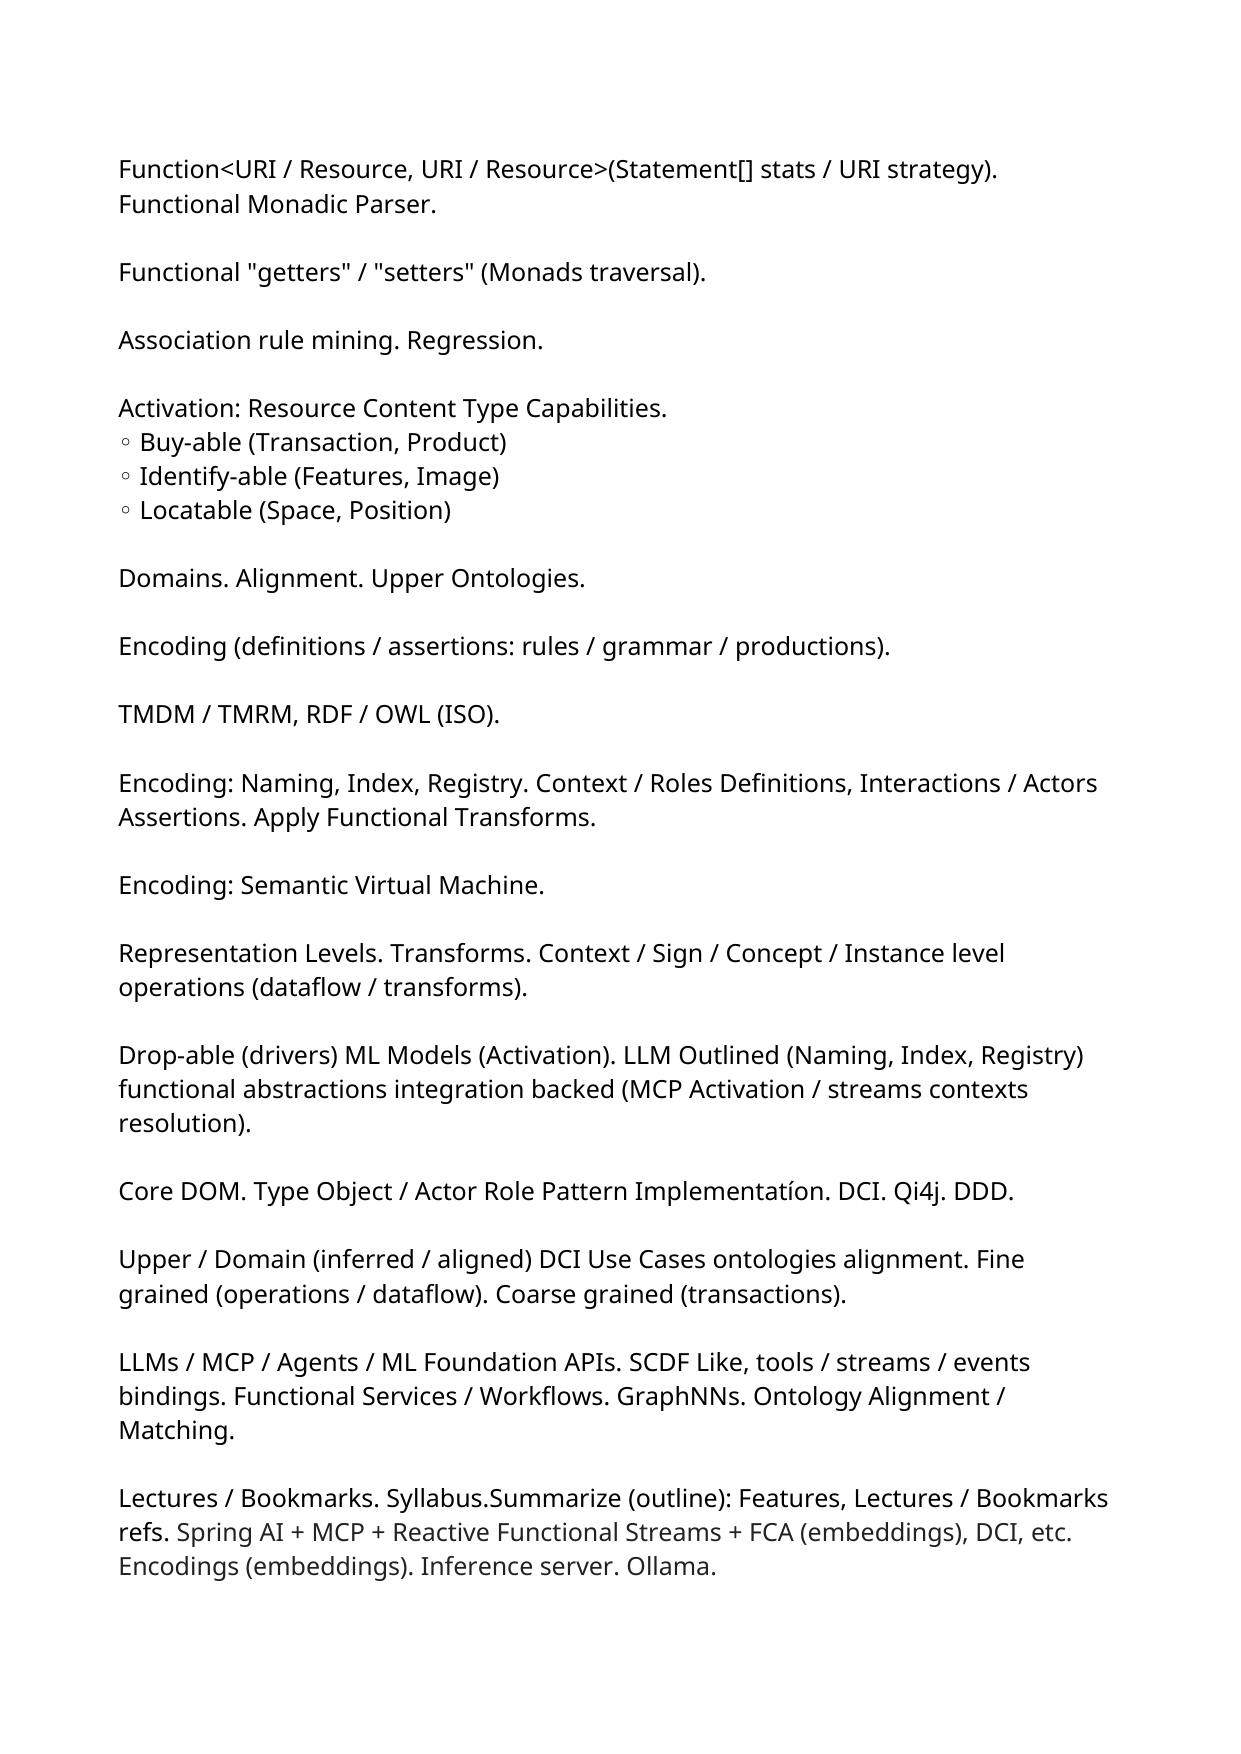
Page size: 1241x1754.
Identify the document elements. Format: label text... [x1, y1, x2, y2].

text Core DOM. Type Object / Actor Role Pattern Implementatíon. DCI. Qi4j. DDD. [118, 1174, 1122, 1208]
text Lectures / Bookmarks. Syllabus.Summarize (outline): Features, Lectures / Bookmarks refs. Spring AI + MCP + Reactive Functional Streams + FCA (embeddings), DCI, etc. Encodings (embeddings). Inference server. Ollama. [118, 1481, 1122, 1583]
text TMDM / TMRM, RDF / OWL (ISO). [118, 697, 1122, 731]
text ◦ Identify-able (Features, Image) [118, 459, 1122, 493]
text Functional Monadic Parser. [118, 186, 1122, 220]
text LLMs / MCP / Agents / ML Foundation APIs. SCDF Like, tools / streams / events bindings. Functional Services / Workflows. GraphNNs. Ontology Alignment / Matching. [118, 1344, 1122, 1447]
text Domains. Alignment. Upper Ontologies. [118, 561, 1122, 595]
text ◦ Locatable (Space, Position) [118, 493, 1122, 527]
text Encoding (definitions / assertions: rules / grammar / productions). [118, 629, 1122, 663]
text Functional "getters" / "setters" (Monads traversal). [118, 254, 1122, 288]
text Association rule mining. Regression. [118, 322, 1122, 357]
text Activation: Resource Content Type Capabilities. [118, 391, 1122, 425]
text Encoding: Semantic Virtual Machine. [118, 867, 1122, 902]
text Function<URI / Resource, URI / Resource>(Statement[] stats / URI strategy). [118, 152, 1122, 186]
text ◦ Buy-able (Transaction, Product) [118, 425, 1122, 459]
text Upper / Domain (inferred / aligned) DCI Use Cases ontologies alignment. Fine grained (operations / dataflow). Coarse grained (transactions). [118, 1242, 1122, 1310]
text Encoding: Naming, Index, Registry. Context / Roles Definitions, Interactions / Actors Assertions. Apply Functional Transforms. [118, 765, 1122, 833]
text Representation Levels. Transforms. Context / Sign / Concept / Instance level operations (dataflow / transforms). [118, 936, 1122, 1004]
text Drop-able (drivers) ML Models (Activation). LLM Outlined (Naming, Index, Registry) functional abstractions integration backed (MCP Activation / streams contexts resolution). [118, 1038, 1122, 1140]
